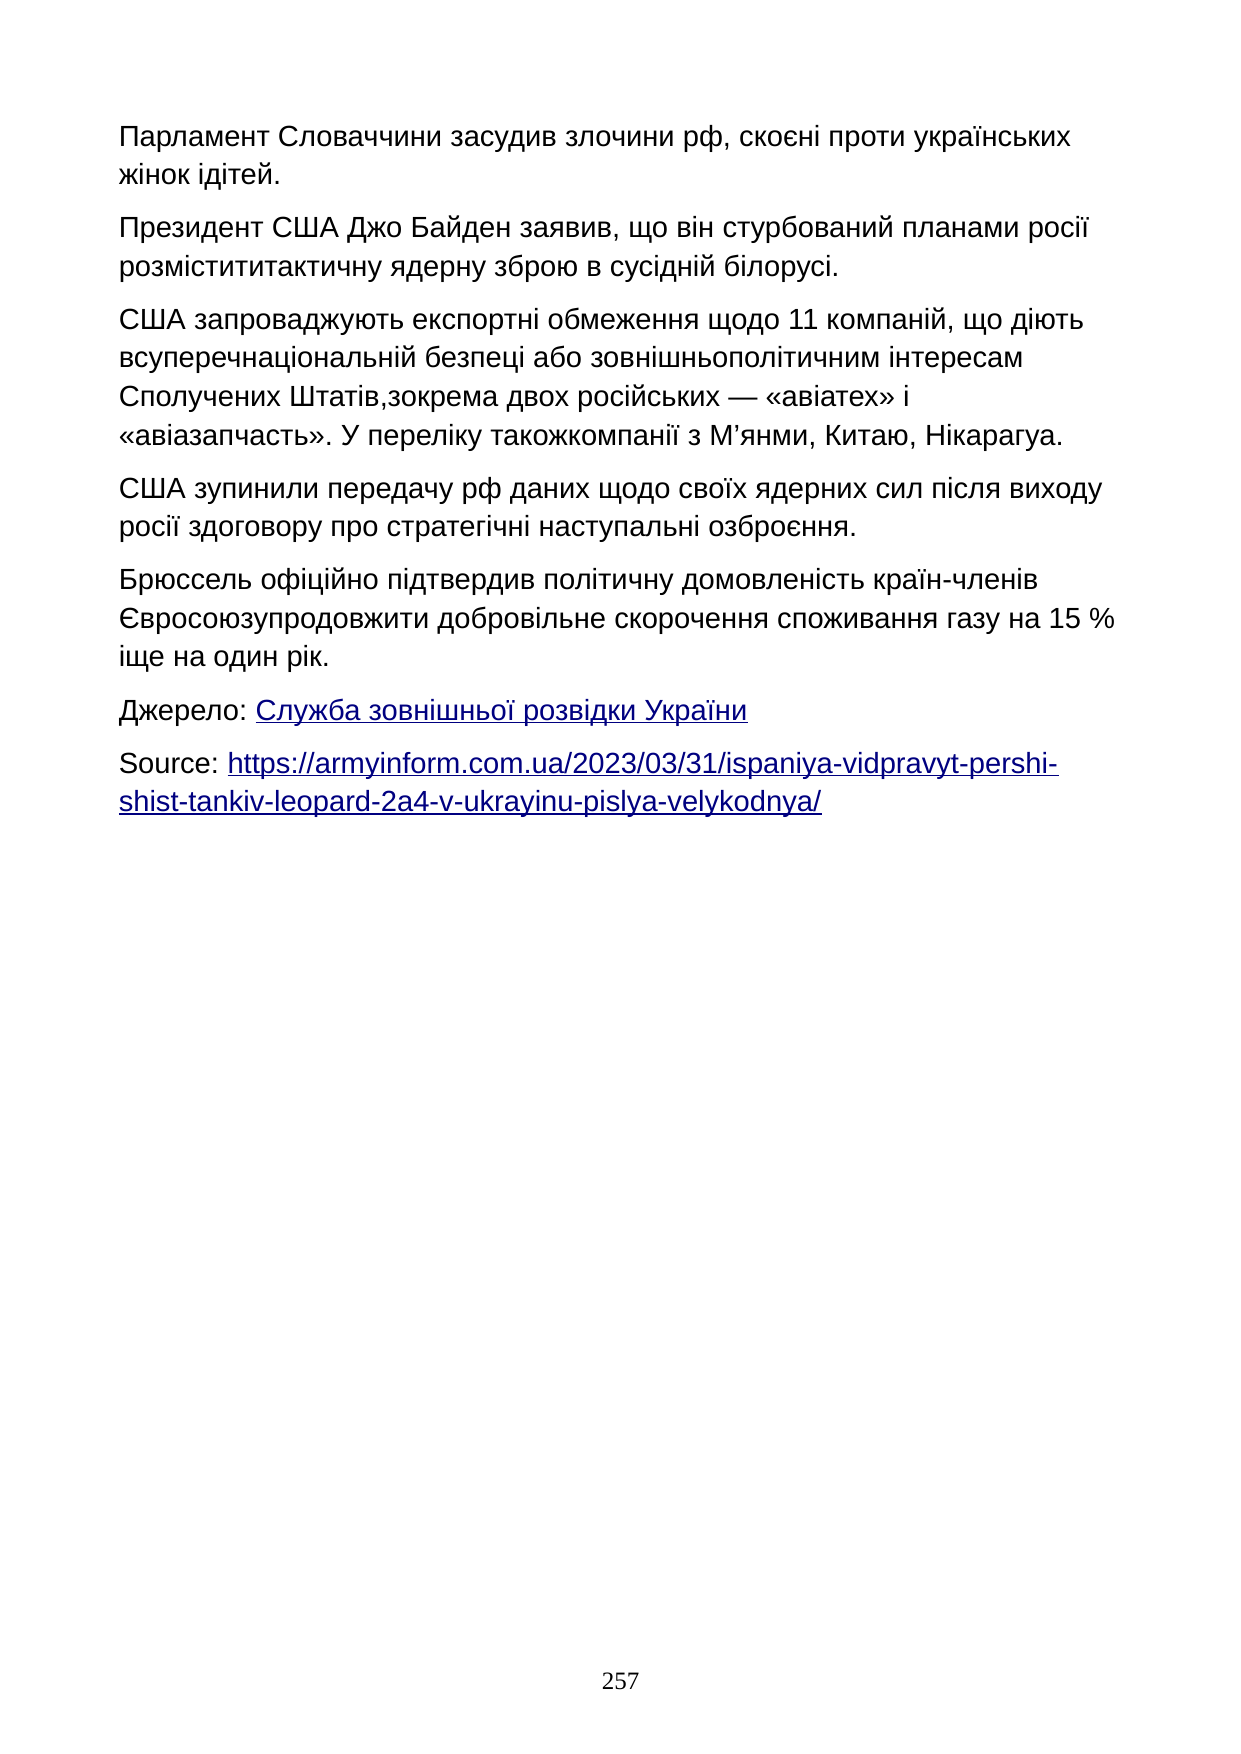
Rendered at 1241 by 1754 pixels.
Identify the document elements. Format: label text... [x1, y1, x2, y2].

text США запроваджують експортні обмеження щодо 11 компаній, що діють всуперечнаціональній безпеці або зовнішньополітичним інтересам Сполучених Штатів,зокрема двох російських — «авіатех» і «авіазапчасть». У переліку такожкомпанії з М’янми, Китаю, Нікарагуа. [118, 302, 1122, 451]
text Президент США Джо Байден заявив, що він стурбований планами росії розмістититактичну ядерну зброю в сусідній білорусі. [118, 210, 1122, 282]
text Парламент Словаччини засудив злочини рф, скоєні проти українських жінок ідітей. [118, 118, 1122, 191]
text Брюссель офіційно підтвердив політичну домовленість країн-членів Євросоюзупродовжити добровільне скорочення споживання газу на 15 % іще на один рік. [118, 562, 1122, 673]
text США зупинили передачу рф даних щодо своїх ядерних сил після виходу росії здоговору про стратегічні наступальні озброєння. [118, 471, 1122, 543]
text Source: https://armyinform.com.ua/2023/03/31/ispaniya-vidpravyt-pershi-shist-tankiv-leopard-2a4-v-ukrayinu-pislya-velykodnya/ [118, 746, 1122, 818]
text Джерело: Служба зовнішньої розвідки України [118, 692, 1122, 726]
